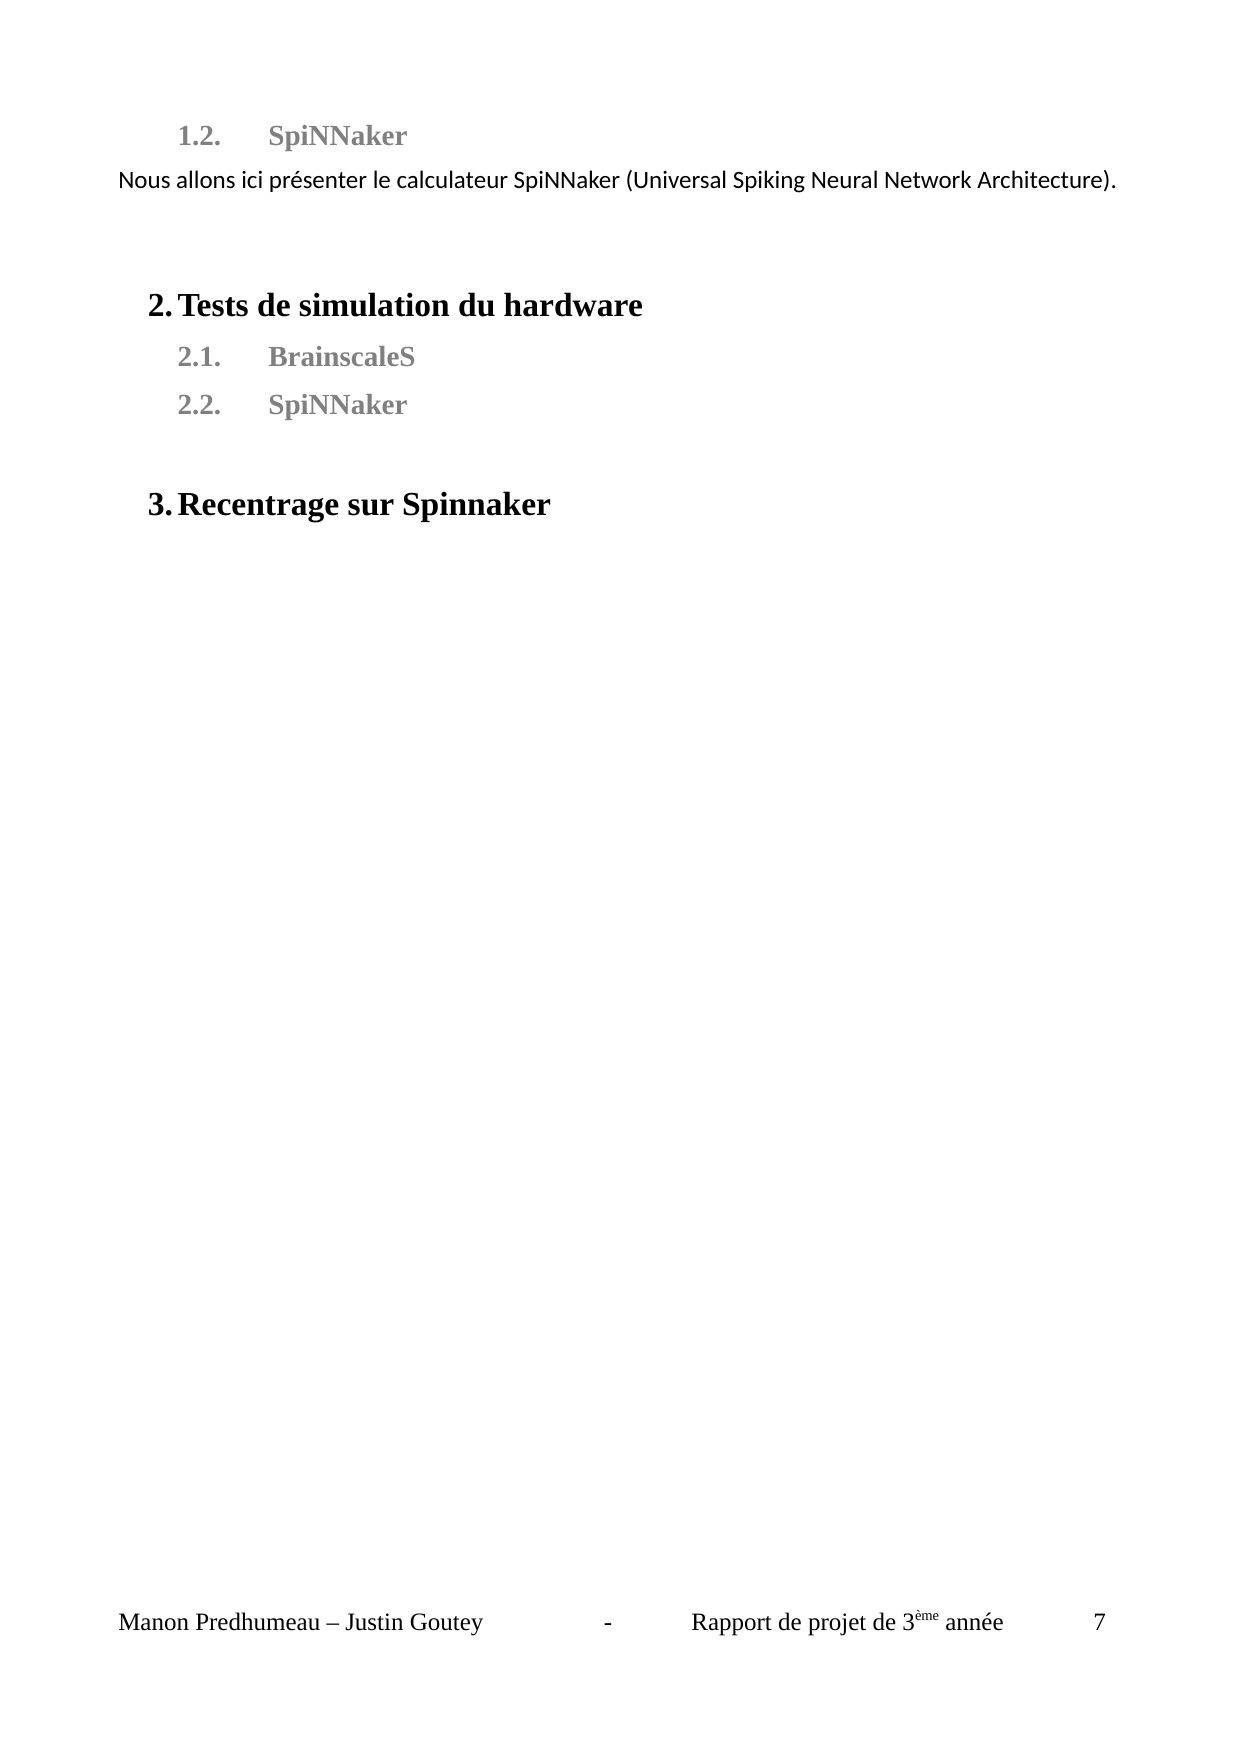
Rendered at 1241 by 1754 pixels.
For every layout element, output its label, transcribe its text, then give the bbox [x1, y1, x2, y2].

text Nous allons ici présenter le calculateur SpiNNaker (Universal Spiking Neural Network Architecture). [118, 164, 1122, 195]
subtitle BrainscaleS [177, 339, 1122, 372]
subtitle Tests de simulation du hardware [148, 286, 1122, 324]
subtitle Recentrage sur Spinnaker [148, 484, 1122, 523]
subtitle SpiNNaker [177, 118, 1122, 152]
subtitle SpiNNaker [177, 387, 1122, 420]
